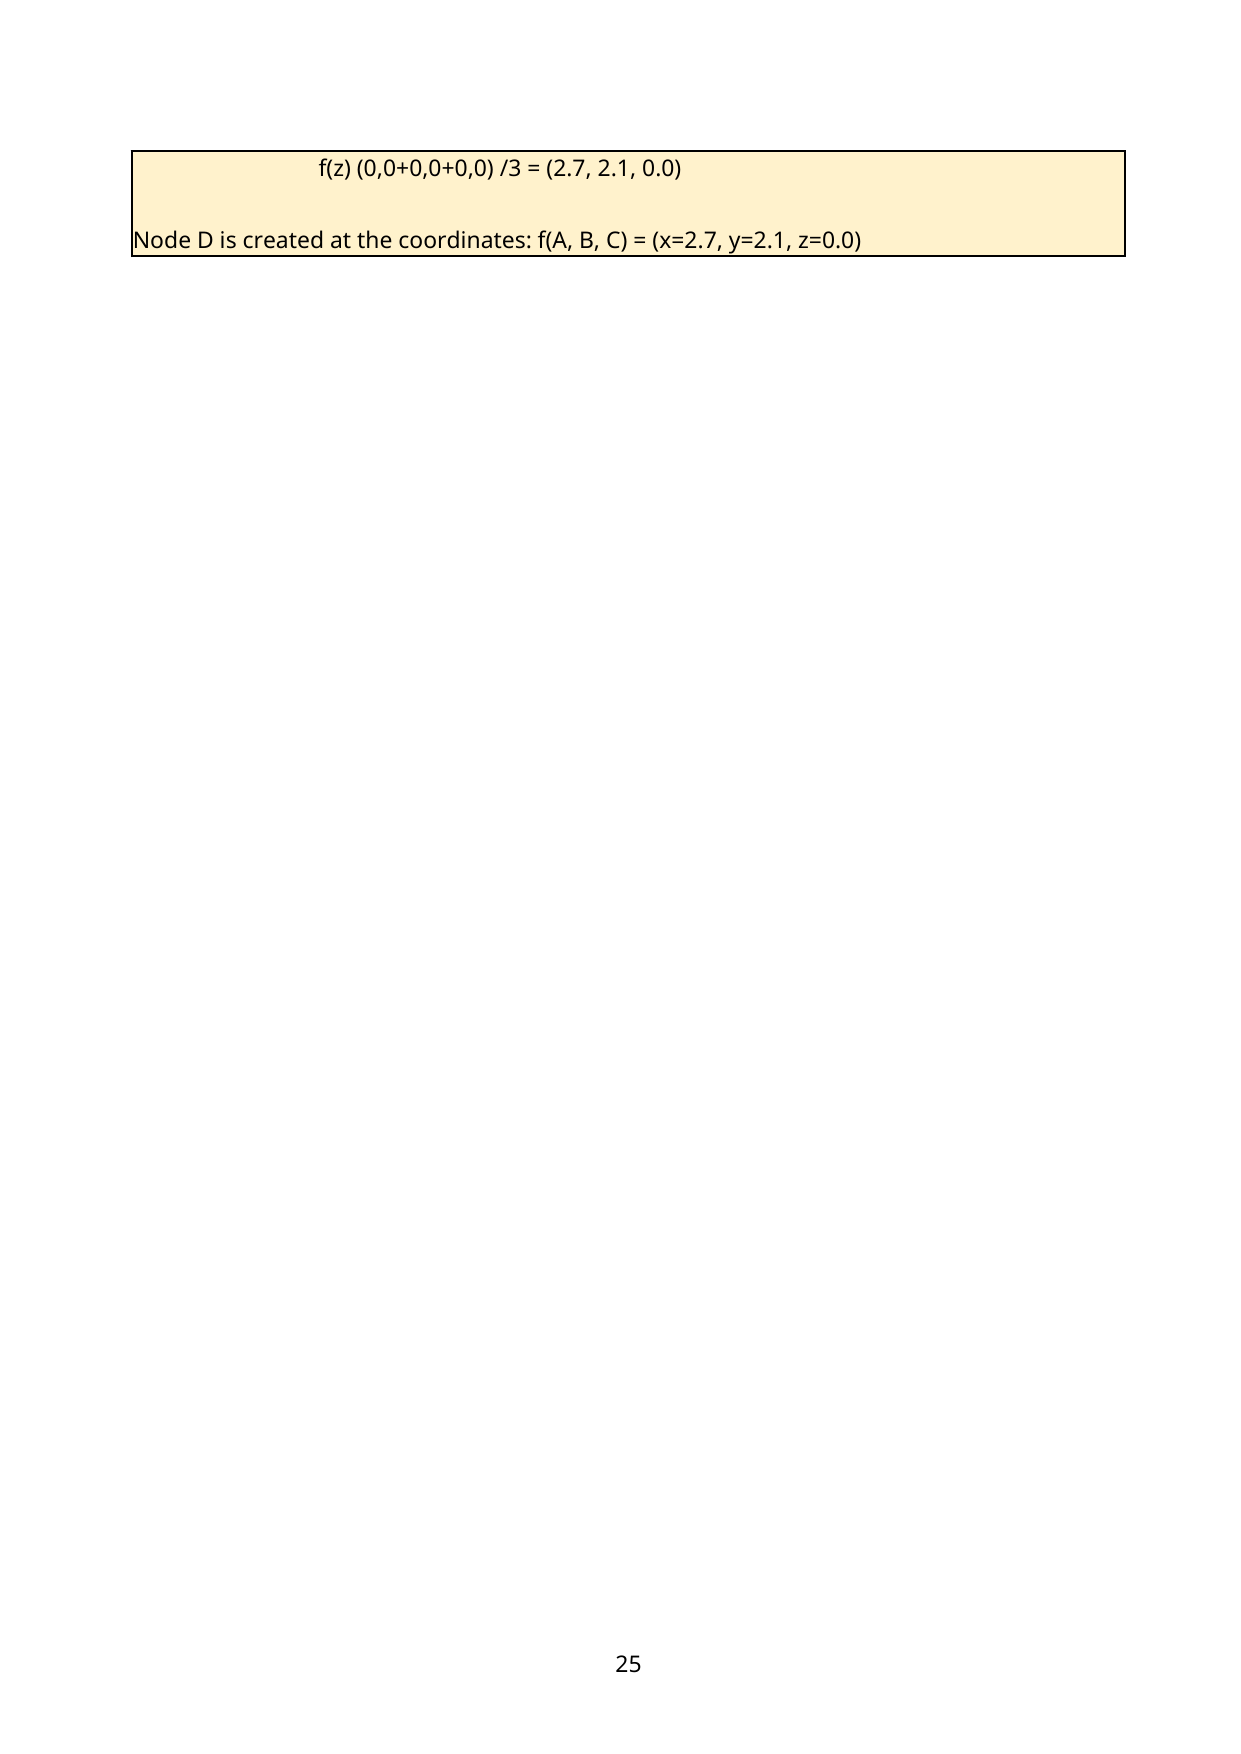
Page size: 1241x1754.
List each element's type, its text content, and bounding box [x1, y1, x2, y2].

text f(z) (0,0+0,0+0,0) /3 = (2.7, 2.1, 0.0) [133, 152, 1124, 183]
text Node D is created at the coordinates: f(A, B, C) = (x=2.7, y=2.1, z=0.0) [133, 222, 1124, 255]
